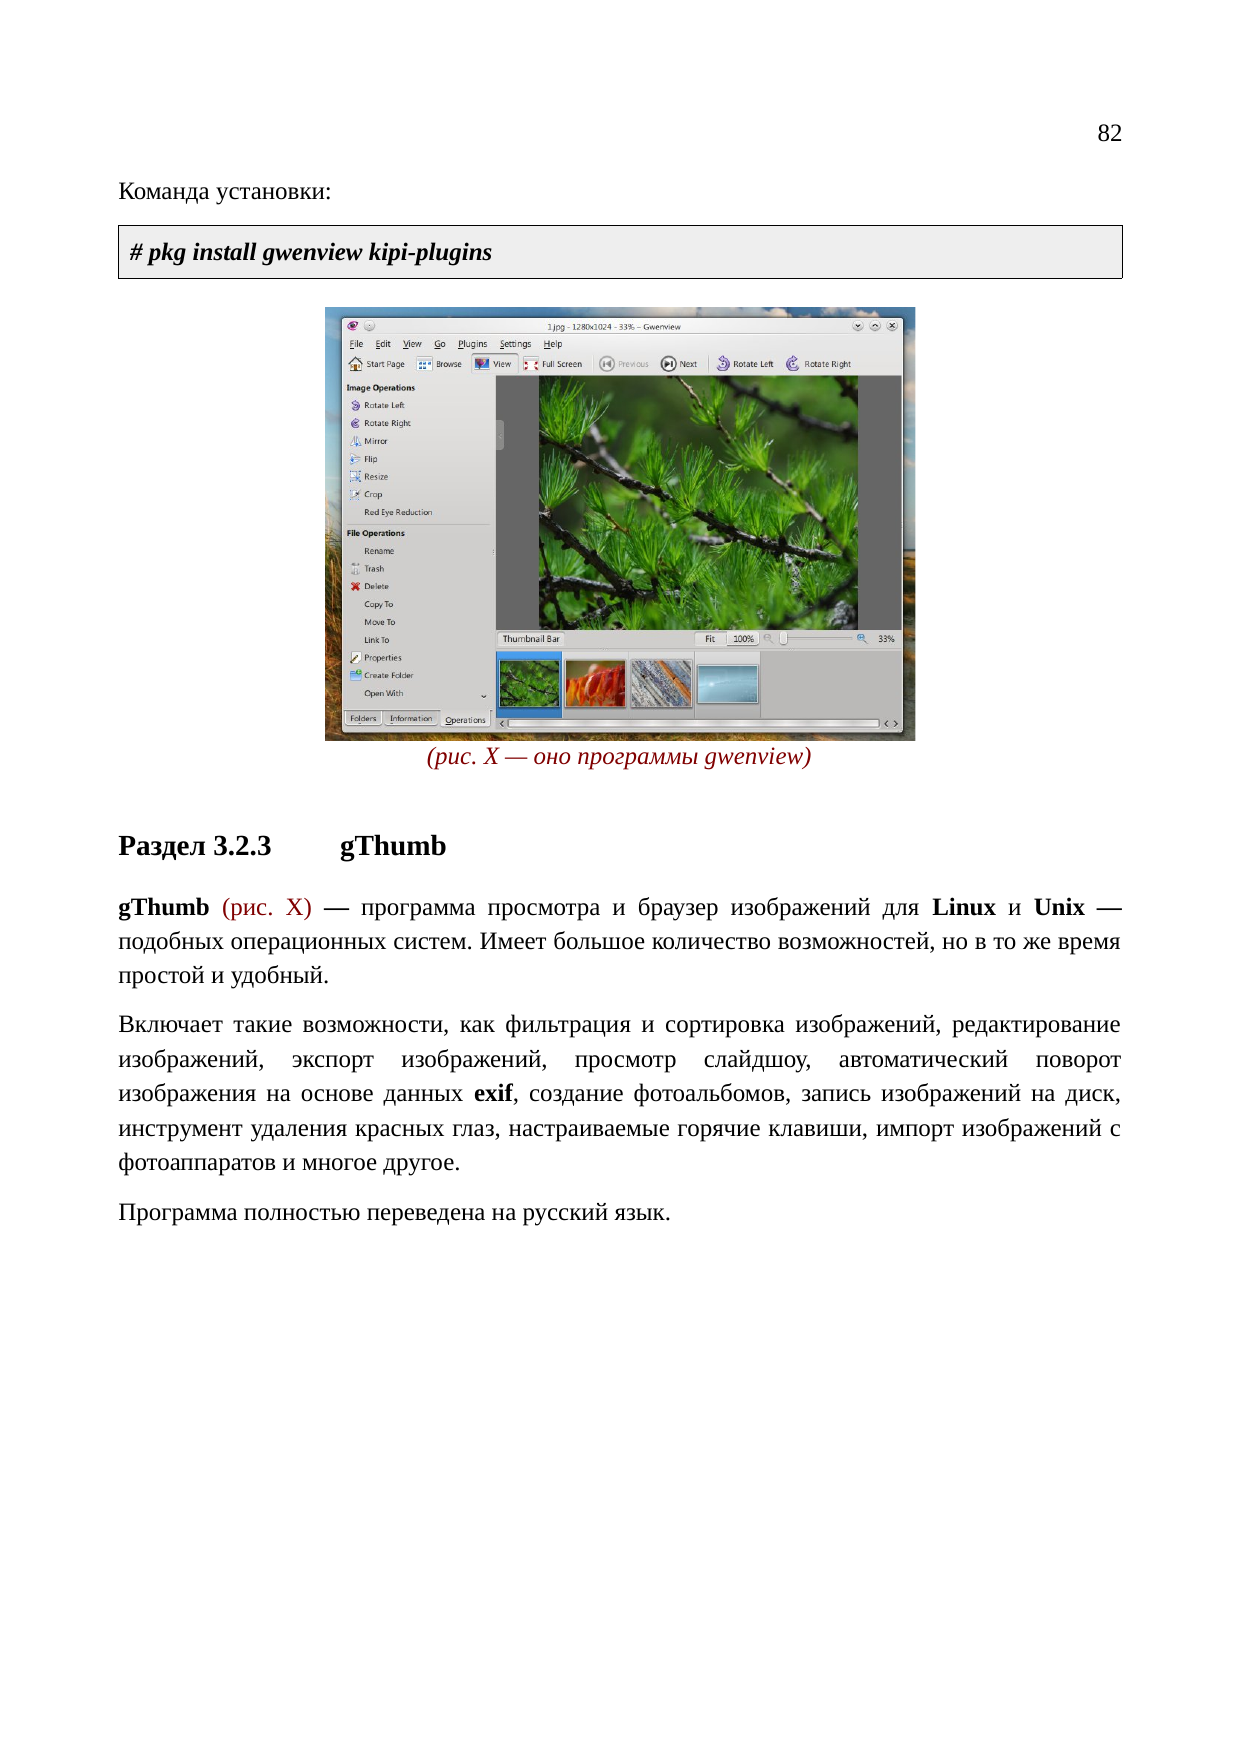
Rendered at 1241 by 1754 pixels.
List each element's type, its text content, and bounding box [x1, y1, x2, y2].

subtitle gThumb [118, 828, 1122, 862]
text Включает такие возможности, как фильтрация и сортировка изображений, редактирование изображений, экспорт изображений, просмотр слайдшоу, автоматический поворот изображения на основе данных exif, создание фотоальбомов, запись изображений на диск, инструмент удаления красных глаз, настраиваемые горячие клавиши, импорт изображений с фотоаппаратов и многое другое. [118, 1009, 1122, 1176]
text Программа полностью переведена на русский язык. [118, 1197, 1122, 1225]
text Команда установки: [118, 176, 1122, 205]
text # pkg install gwenview kipi-plugins [119, 226, 1122, 278]
text (рис. Х — оно программы gwenview) [118, 741, 1122, 769]
text gThumb (рис. Х) — программа просмотра и браузер изображений для Linux и Unix — подобных операционных систем. Имеет большое количество возможностей, но в то же время простой и удобный. [118, 892, 1122, 989]
picture [325, 307, 916, 741]
